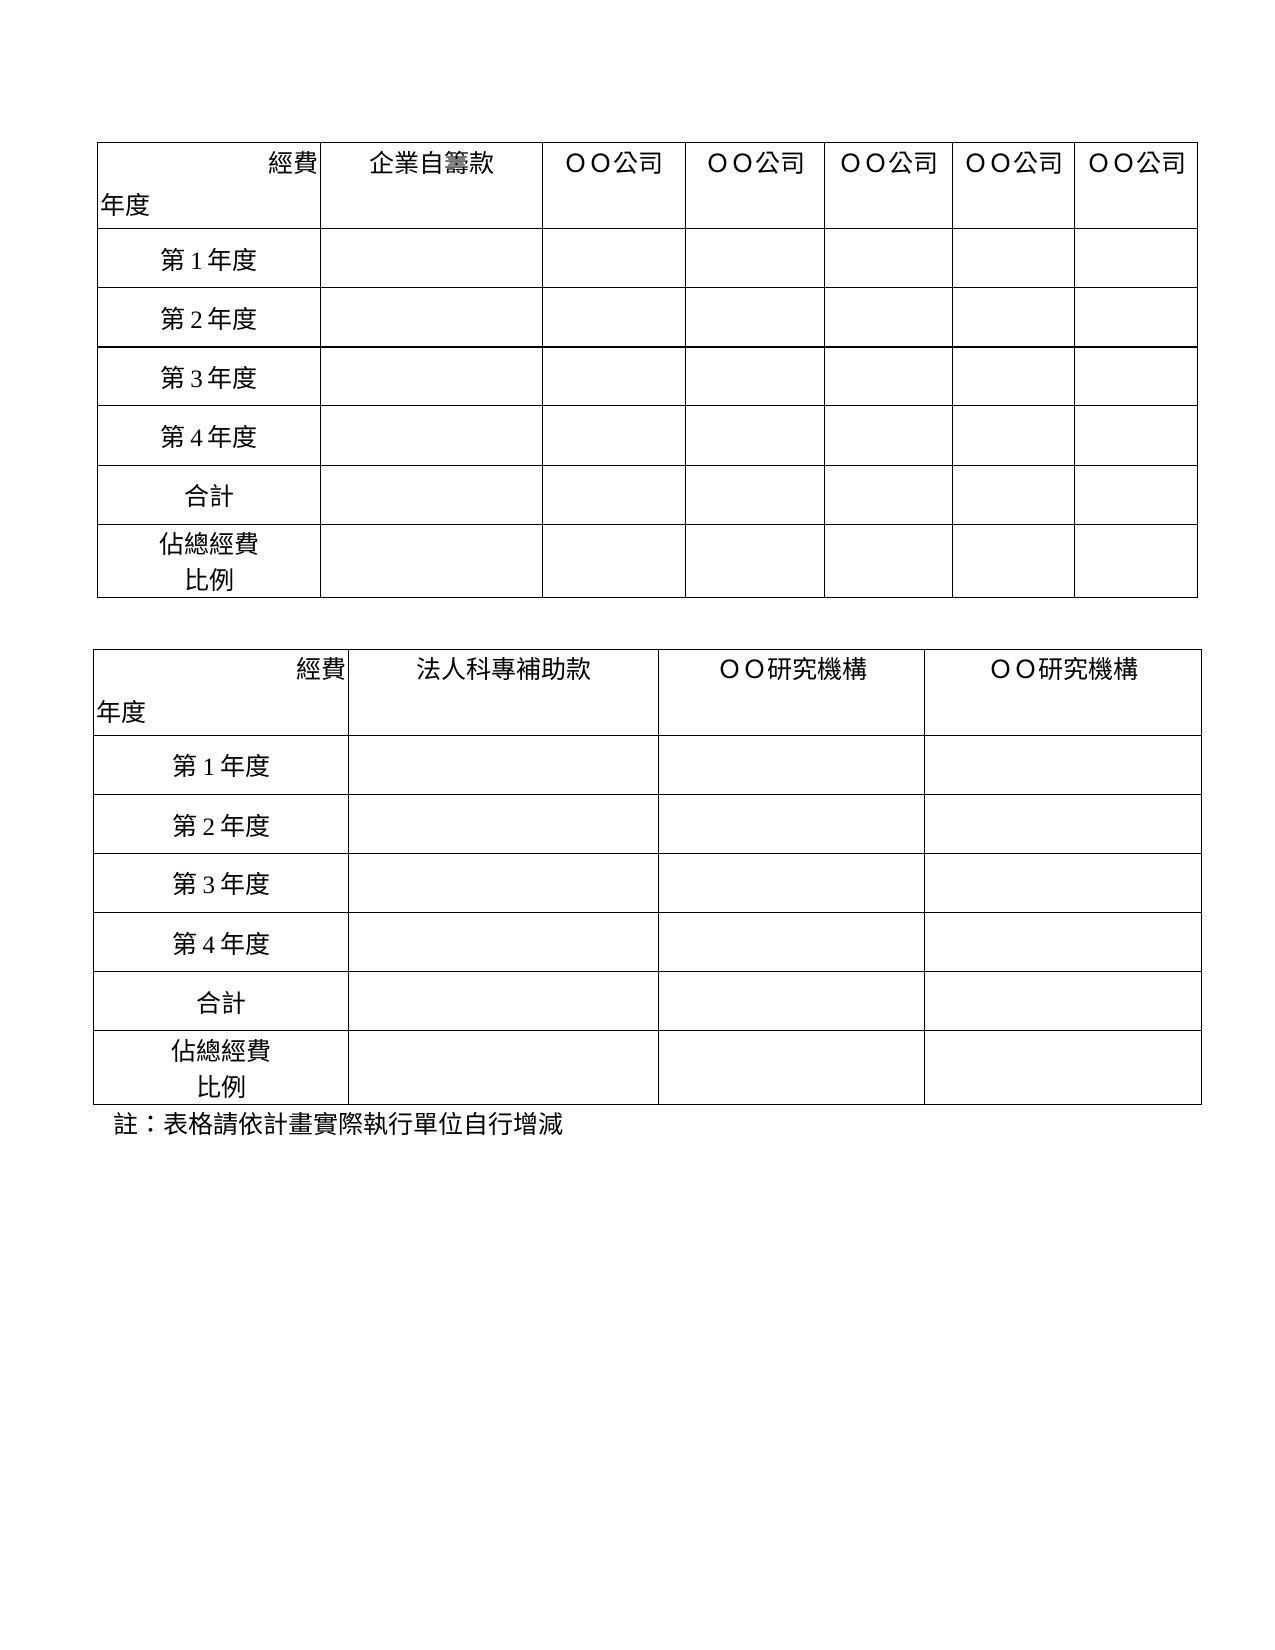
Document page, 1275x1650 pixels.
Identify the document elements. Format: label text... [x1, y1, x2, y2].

table_cell [321, 525, 542, 597]
table_cell [543, 406, 685, 464]
table_cell [659, 972, 924, 1030]
table_header 企業自籌款 [321, 143, 542, 228]
table_cell [1075, 406, 1197, 464]
table_cell 佔總經費 比例 [98, 525, 320, 597]
table_cell [543, 229, 685, 287]
table_cell [543, 525, 685, 597]
table_cell [825, 525, 952, 597]
table_cell [925, 913, 1201, 971]
table_cell 合計 [98, 466, 320, 523]
table_cell [825, 466, 952, 523]
text 註：表格請依計畫實際執行單位自行增減 [113, 1105, 1107, 1141]
table_header 經費 年度 [94, 650, 348, 735]
table_cell [825, 288, 952, 346]
table_cell 合計 [94, 972, 348, 1030]
table_cell [953, 525, 1074, 597]
table_cell [659, 736, 924, 794]
table_cell [543, 348, 685, 405]
table_cell [543, 288, 685, 346]
table_cell [349, 854, 658, 912]
table_cell [953, 348, 1074, 405]
table_cell [321, 406, 542, 464]
table_header ＯＯ研究機構 [659, 650, 924, 735]
table_cell [543, 466, 685, 523]
table_cell [321, 229, 542, 287]
table_cell [349, 1031, 658, 1104]
table_cell [659, 795, 924, 853]
table_cell [321, 288, 542, 346]
table_cell [659, 1031, 924, 1104]
table_header ＯＯ公司 [686, 143, 824, 228]
table_cell [349, 736, 658, 794]
table_cell [659, 913, 924, 971]
table_cell 第3年度 [94, 854, 348, 912]
table_cell 第4年度 [94, 913, 348, 971]
table_cell [686, 466, 824, 523]
table_cell [349, 795, 658, 853]
table_cell 第4年度 [98, 406, 320, 464]
table_cell [1075, 288, 1197, 346]
table_header ＯＯ公司 [1075, 143, 1197, 228]
table_cell [925, 854, 1201, 912]
table_cell [349, 913, 658, 971]
table_header ＯＯ公司 [953, 143, 1074, 228]
table_cell [321, 348, 542, 405]
table_cell [925, 972, 1201, 1030]
table_cell [953, 466, 1074, 523]
table_cell 第1年度 [94, 736, 348, 794]
table_cell [925, 1031, 1201, 1104]
table_cell [825, 348, 952, 405]
table_header ＯＯ公司 [543, 143, 685, 228]
table_cell 第3年度 [98, 348, 320, 405]
table_cell 第2年度 [98, 288, 320, 346]
table_cell [349, 972, 658, 1030]
table_cell [686, 229, 824, 287]
table_cell [686, 288, 824, 346]
table_cell 佔總經費 比例 [94, 1031, 348, 1104]
table_cell [686, 348, 824, 405]
table_cell 第1年度 [98, 229, 320, 287]
table_cell [659, 854, 924, 912]
table_cell [1075, 466, 1197, 523]
table_header 法人科專補助款 [349, 650, 658, 735]
table_cell [686, 406, 824, 464]
table_cell [1075, 525, 1197, 597]
table_cell [825, 229, 952, 287]
table_cell [953, 406, 1074, 464]
table_cell [925, 736, 1201, 794]
table_cell [1075, 348, 1197, 405]
table_header ＯＯ研究機構 [925, 650, 1201, 735]
table_cell 第2年度 [94, 795, 348, 853]
table_cell [925, 795, 1201, 853]
table_header 經費 年度 [98, 143, 320, 228]
table_header ＯＯ公司 [825, 143, 952, 228]
table_cell [1075, 229, 1197, 287]
table_cell [953, 288, 1074, 346]
table_cell [686, 525, 824, 597]
table_cell [825, 406, 952, 464]
table_cell [321, 466, 542, 523]
table_cell [953, 229, 1074, 287]
